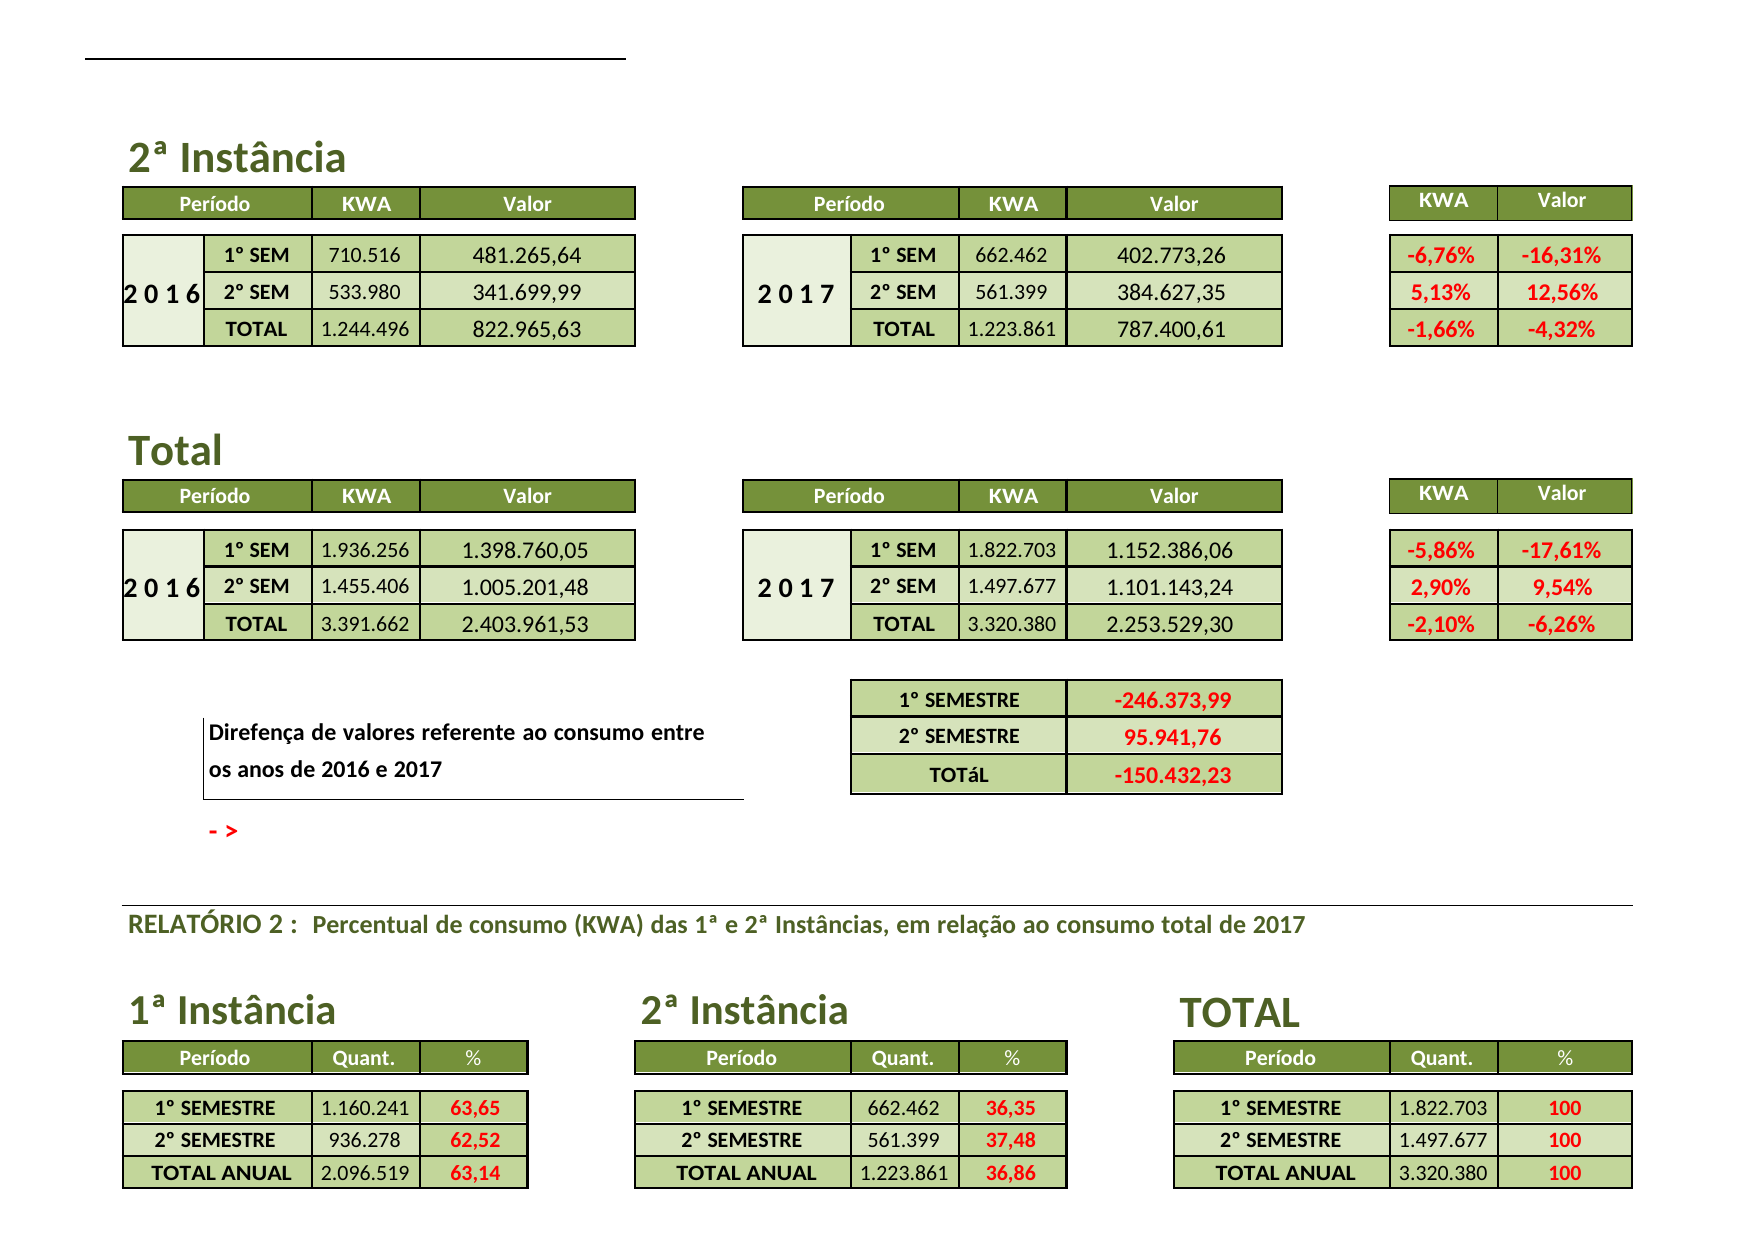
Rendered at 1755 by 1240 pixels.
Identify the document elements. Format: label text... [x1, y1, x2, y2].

table_header Período [636, 1042, 850, 1072]
table_cell 9,54% [1499, 568, 1631, 602]
table_header Quant. [313, 1042, 419, 1072]
table_header 662.462 [960, 236, 1065, 271]
table_header -17,61% [1499, 531, 1631, 565]
table_cell 1.497.677 [960, 568, 1065, 602]
table_cell -1,66% [1391, 310, 1497, 345]
table_header KWA [960, 481, 1065, 511]
table_header Quant. [1391, 1042, 1497, 1072]
table_header 2 0 1 6 [124, 531, 203, 639]
table_cell TOTáL [852, 755, 1065, 792]
table_header 1.822.703 [960, 531, 1065, 565]
table_cell TOTAL ANUAL [124, 1157, 311, 1187]
table_header -16,31% [1499, 236, 1631, 271]
table_cell 100 [1499, 1125, 1631, 1155]
table_header Valor [1068, 188, 1281, 218]
table_cell 2º SEM [852, 568, 958, 602]
table_header % [960, 1042, 1065, 1072]
subtitle [122, 1189, 529, 1195]
table_header 100 [1499, 1092, 1631, 1122]
subtitle [634, 1189, 1068, 1195]
table_cell 1.497.677 [1391, 1125, 1497, 1155]
table_cell TOTAL ANUAL [636, 1157, 850, 1187]
table_header Valor [1068, 481, 1281, 511]
table_header 1º SEM [205, 531, 311, 565]
table_header -246.373,99 [1068, 681, 1281, 715]
table_header 2 0 1 7 [744, 531, 850, 639]
table_cell 36,86 [960, 1157, 1065, 1187]
subtitle 1ª Instância 2ª Instância TOTAL [128, 983, 1671, 1038]
table_header % [1499, 1042, 1631, 1072]
table_cell TOTAL [205, 310, 311, 345]
text [742, 641, 1283, 647]
table_cell 95.941,76 [1068, 718, 1281, 752]
table_cell 3.391.662 [313, 605, 419, 639]
table_cell TOTAL [852, 310, 958, 345]
table_header KWA [313, 481, 419, 511]
table_cell 1.101.143,24 [1068, 568, 1281, 602]
table_cell TOTAL [205, 605, 311, 639]
table_cell -4,32% [1499, 310, 1631, 345]
subtitle [1173, 1189, 1633, 1195]
table_cell 2º SEM [852, 273, 958, 308]
table_cell 12,56% [1499, 273, 1631, 308]
table_header Quant. [852, 1042, 958, 1072]
table_header 1º SEMESTRE [1175, 1092, 1389, 1122]
text [1389, 641, 1633, 647]
table_header 1.160.241 [313, 1092, 419, 1122]
table_header 402.773,26 [1068, 236, 1281, 271]
table_header 1.822.703 [1391, 1092, 1497, 1122]
table_cell 62,52 [421, 1125, 526, 1155]
table_header KWA [960, 188, 1065, 218]
table_cell 1.223.861 [960, 310, 1065, 345]
table_header 1º SEMESTRE [852, 681, 1065, 715]
table_header 1º SEM [852, 531, 958, 565]
table_cell 2º SEMESTRE [124, 1125, 311, 1155]
table_cell 1.455.406 [313, 568, 419, 602]
table_header 2 0 1 6 [124, 236, 203, 345]
table_cell 2º SEMESTRE [852, 718, 1065, 752]
subtitle [1389, 347, 1633, 353]
table_cell TOTAL [852, 605, 958, 639]
table_header 1.398.760,05 [421, 531, 634, 565]
table_cell 561.399 [960, 273, 1065, 308]
table_cell -150.432,23 [1068, 755, 1281, 792]
table_header Valor [421, 188, 634, 218]
table_header KWA [313, 188, 419, 218]
table_cell 384.627,35 [1068, 273, 1281, 308]
subtitle 2ª Instância [128, 128, 1671, 183]
text Total [128, 421, 1671, 476]
table_cell 2º SEMESTRE [1175, 1125, 1389, 1155]
table_cell 2,90% [1391, 568, 1497, 602]
table_cell 787.400,61 [1068, 310, 1281, 345]
table_header Período [744, 481, 958, 511]
table_cell 100 [1499, 1157, 1631, 1187]
table_header Valor [421, 481, 634, 511]
table_header % [421, 1042, 526, 1072]
text [122, 528, 637, 647]
table_cell 2º SEMESTRE [636, 1125, 850, 1155]
table_header 1º SEMESTRE [636, 1092, 850, 1122]
table_cell 533.980 [313, 273, 419, 308]
table_cell 936.278 [313, 1125, 419, 1155]
subtitle [742, 347, 1283, 353]
table_header 1.152.386,06 [1068, 531, 1281, 565]
table_cell 2.096.519 [313, 1157, 419, 1187]
table_header Período [744, 188, 958, 218]
table_cell 561.399 [852, 1125, 958, 1155]
table_header Período [1175, 1042, 1389, 1072]
table_cell 1.244.496 [313, 310, 419, 345]
table_header Período [124, 188, 311, 218]
table_cell 2.253.529,30 [1068, 605, 1281, 639]
table_header 1º SEM [205, 236, 311, 271]
table_cell -6,26% [1499, 605, 1631, 639]
table_cell 2º SEM [205, 568, 311, 602]
table_header 36,35 [960, 1092, 1065, 1122]
table_cell 63,14 [421, 1157, 526, 1187]
table_cell 822.965,63 [421, 310, 634, 345]
subtitle [122, 234, 637, 353]
table_header 481.265,64 [421, 236, 634, 271]
table_cell 341.699,99 [421, 273, 634, 308]
table_cell 1.223.861 [852, 1157, 958, 1187]
table_cell 2º SEM [205, 273, 311, 308]
table_header 2 0 1 7 [744, 236, 850, 345]
table_cell 5,13% [1391, 273, 1497, 308]
table_header -6,76% [1391, 236, 1497, 271]
text RELATÓRIO 2 : Percentual de consumo (KWA) das 1ª e 2ª Instâncias, em relação ao consumo total de 2017 [128, 904, 1671, 941]
table_header 662.462 [852, 1092, 958, 1122]
table_cell 3.320.380 [960, 605, 1065, 639]
table_cell 37,48 [960, 1125, 1065, 1155]
table_cell -2,10% [1391, 605, 1497, 639]
table_cell 2.403.961,53 [421, 605, 634, 639]
table_cell 1.005.201,48 [421, 568, 634, 602]
table_header 1º SEM [852, 236, 958, 271]
table_header -5,86% [1391, 531, 1497, 565]
table_header Período [124, 481, 311, 511]
table_header 1º SEMESTRE [124, 1092, 311, 1122]
table_cell TOTAL ANUAL [1175, 1157, 1389, 1187]
table_header 1.936.256 [313, 531, 419, 565]
text [850, 795, 1283, 800]
table_cell 3.320.380 [1391, 1157, 1497, 1187]
table_header Período [124, 1042, 311, 1072]
table_header 63,65 [421, 1092, 526, 1122]
table_header 710.516 [313, 236, 419, 271]
